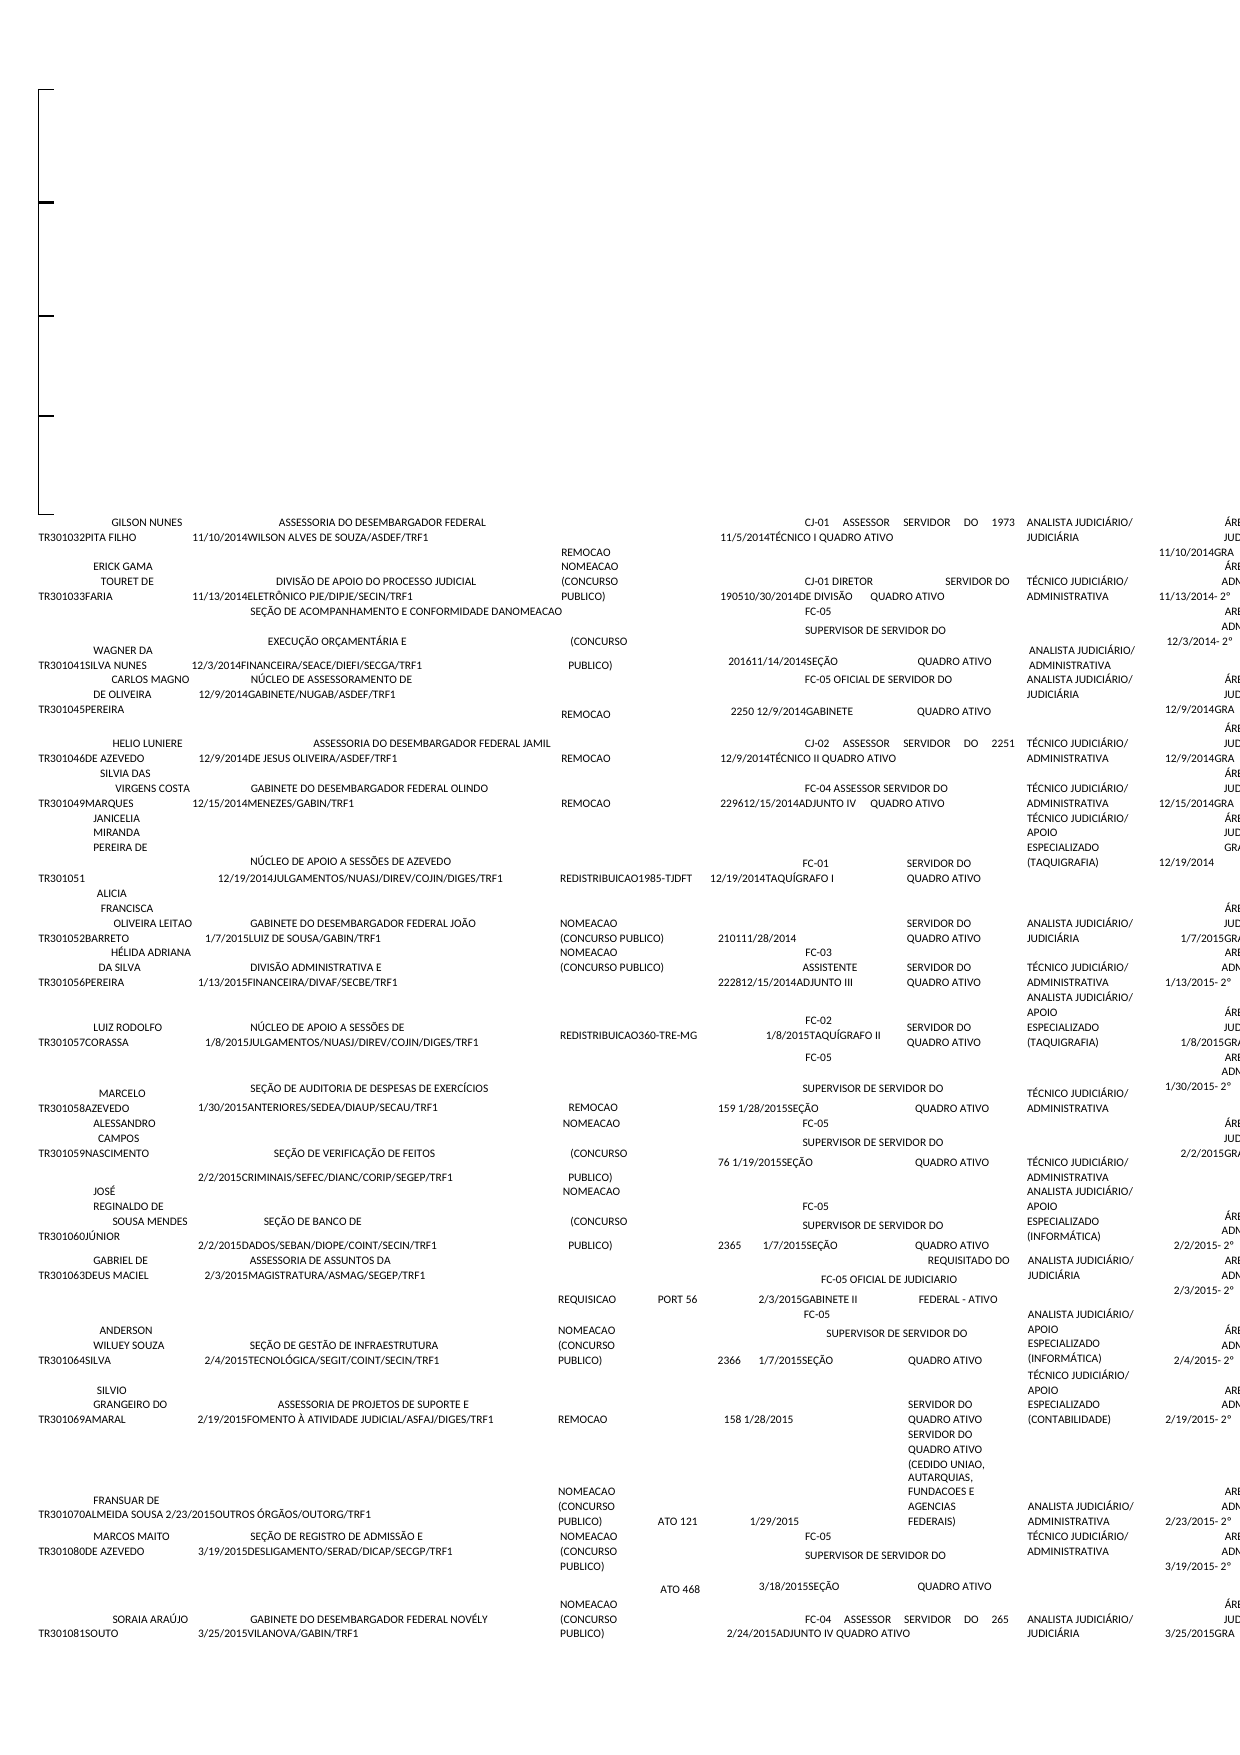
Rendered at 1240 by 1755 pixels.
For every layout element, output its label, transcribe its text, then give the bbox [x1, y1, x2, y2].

table_cell SORAIA ARAÚJO TR301081SOUTO [38, 1597, 198, 1642]
table_cell REMOCAO [558, 1368, 658, 1427]
table_header TÉCNICO JUDICIÁRIO/ ADMINISTRATIVA [1027, 1529, 1159, 1597]
table_cell SERVIDOR DO QUADRO ATIVO [908, 1368, 1028, 1427]
table_cell 210111/28/2014 [718, 886, 907, 946]
table_header TÉCNICO JUDICIÁRIO/ APOIO ESPECIALIZADO (TAQUIGRAFIA) [1027, 811, 1159, 886]
table_cell NOMEACAO (CONCURSO PUBLICO) [560, 1597, 660, 1642]
table_cell [658, 1368, 717, 1427]
table_header ÁRE JUD 11/10/2014GRA [1159, 515, 1240, 559]
table_cell SERVIDOR DO QUADRO ATIVO [907, 946, 1027, 990]
table_cell GABINETE DO DESEMBARGADOR FEDERAL NOVÉLY 3/25/2015VILANOVA/GABIN/TRF1 [198, 1597, 560, 1642]
table_header ANALISTA JUDICIÁRIO/ JUDICIÁRIA [1027, 515, 1158, 559]
table_cell FC-04 ASSESSOR SERVIDOR DO 229612/15/2014ADJUNTO IV QUADRO ATIVO [661, 766, 1027, 811]
table_cell GABINETE DO DESEMBARGADOR FEDERAL OLINDO 12/15/2014MENEZES/GABIN/TRF1 [192, 766, 561, 811]
table_cell FC-05 SUPERVISOR DE SERVIDOR DO [758, 1307, 1028, 1353]
table_header GABRIEL DE TR301063DEUS MACIEL [38, 1253, 197, 1307]
table_cell ATO 121 [658, 1428, 717, 1529]
table_header ANALISTA JUDICIÁRIO/ JUDICIÁRIA [1027, 673, 1158, 722]
table_cell NOMEACAO SEÇÃO DE VERIFICAÇÃO DE FEITOS (CONCURSO 2/2/2015CRIMINAIS/SEFEC/DIANC/CORIP/SEGEP/TRF1 PUBLICO) [198, 1116, 718, 1185]
table_cell ALICIA FRANCISCA OLIVEIRA LEITAO TR301052BARRETO [38, 886, 198, 946]
table_cell FC-05 SUPERVISOR DE SERVIDOR DO 76 1/19/2015SEÇÃO QUADRO ATIVO [718, 1116, 1027, 1185]
table_header ÁRE JUD 12/9/2014GRA [1159, 673, 1240, 722]
table_cell SUPERVISOR DE SERVIDOR DO 159 1/28/2015SEÇÃO QUADRO ATIVO [718, 1081, 1027, 1116]
table_header NOMEACAO (CONCURSO PUBLICO) [560, 1529, 660, 1597]
table_cell NOMEACAO SEÇÃO DE BANCO DE (CONCURSO 2/2/2015DADOS/SEBAN/DIOPE/COINT/SECIN/TRF1 PUBLICO) [198, 1185, 718, 1253]
table_cell DIVISÃO ADMINISTRATIVA E 1/13/2015FINANCEIRA/DIVAF/SECBE/TRF1 [198, 946, 560, 990]
table_cell REDISTRIBUICAO360-TRE-MG 1/8/2015TAQUÍGRAFO II [560, 1029, 907, 1050]
table_header REMOCAO [561, 515, 661, 559]
table_cell NOMEACAO (CONCURSO PUBLICO) [561, 560, 661, 604]
table_header FC-05 SUPERVISOR DE SERVIDOR DO 201611/14/2014SEÇÃO QUADRO ATIVO [662, 604, 1029, 673]
table_header FC-01 REDISTRIBUICAO1985-TJDFT 12/19/2014TAQUÍGRAFO I [560, 811, 907, 886]
table_cell SEÇÃO DE AUDITORIA DE DESPESAS DE EXERCÍCIOS 1/30/2015ANTERIORES/SEDEA/DIAUP/SECAU/TRF1 REMOCAO [198, 1081, 718, 1116]
table_cell [560, 990, 718, 1028]
table_cell FC-05 SUPERVISOR DE SERVIDOR DO 2365 1/7/2015SEÇÃO QUADRO ATIVO [718, 1185, 1027, 1253]
table_cell SILVIO GRANGEIRO DO TR301069AMARAL [38, 1368, 197, 1427]
table_cell [660, 1597, 720, 1642]
table_cell ÁRE JUD 2/2/2015GRA [1159, 1116, 1240, 1185]
table_header NÚCLEO DE ASSESSORAMENTO DE 12/9/2014GABINETE/NUGAB/ASDEF/TRF1 [192, 673, 561, 722]
table_header MARCOS MAITO TR301080DE AZEVEDO [38, 1529, 198, 1597]
table_cell MARCELO TR301058AZEVEDO [38, 1050, 198, 1116]
table_cell NÚCLEO DE APOIO A SESSÕES DE 1/8/2015JULGAMENTOS/NUASJ/DIREV/COJIN/DIGES/TRF1 [198, 990, 560, 1050]
table_cell 1/7/2015SEÇÃO [758, 1353, 908, 1368]
table_header GILSON NUNES TR301032PITA FILHO [38, 515, 192, 559]
table_cell ÁRE ADM 11/13/2014- 2º [1159, 560, 1240, 604]
table_header ASSESSORIA DO DESEMBARGADOR FEDERAL 11/10/2014WILSON ALVES DE SOUZA/ASDEF/TRF1 [192, 515, 561, 559]
table_cell JOSÉ REGINALDO DE SOUSA MENDES TR301060JÚNIOR [38, 1185, 198, 1253]
table_cell NOMEACAO (CONCURSO PUBLICO) [558, 1428, 658, 1529]
table_header JANICELIA MIRANDA PEREIRA DE NÚCLEO DE APOIO A SESSÕES DE AZEVEDO TR301051 12/19/2014JULGAMENTOS/NUASJ/DIREV/COJIN/DIGES/TRF1 [38, 811, 560, 886]
table_cell SERVIDOR DO QUADRO ATIVO (CEDIDO UNIAO, AUTARQUIAS, FUNDACOES E AGENCIAS FEDERAIS) [908, 1428, 1028, 1529]
table_cell ANALISTA JUDICIÁRIO/ APOIO ESPECIALIZADO (INFORMÁTICA) [1027, 1185, 1159, 1253]
table_cell FRANSUAR DE [38, 1428, 197, 1508]
table_cell ÁRE JUD 3/25/2015GRA [1159, 1597, 1240, 1642]
table_cell 2366 [718, 1307, 758, 1368]
table_cell QUADRO ATIVO [908, 1353, 1028, 1368]
table_cell TÉCNICO JUDICIÁRIO/ ADMINISTRATIVA [1027, 1116, 1159, 1185]
table_header [39, 416, 58, 514]
table_cell GABINETE DO DESEMBARGADOR FEDERAL JOÃO 1/7/2015LUIZ DE SOUSA/GABIN/TRF1 [198, 886, 560, 946]
table_cell ASSESSORIA DO DESEMBARGADOR FEDERAL JAMIL 12/9/2014DE JESUS OLIVEIRA/ASDEF/TRF1 [192, 722, 561, 766]
table_header ARE ADM 2/3/2015- 2º [1159, 1253, 1240, 1307]
table_cell FC-02 [718, 990, 907, 1028]
table_cell NOMEACAO (CONCURSO PUBLICO) [560, 886, 718, 946]
table_header SEÇÃO DE ACOMPANHAMENTO E CONFORMIDADE DANOMEACAO EXECUÇÃO ORÇAMENTÁRIA E (CONCURSO 12/3/2014FINANCEIRA/SEACE/DIEFI/SECGA/TRF1 PUBLICO) [191, 604, 662, 673]
table_cell ARE ADM 2/23/2015- 2º [1159, 1428, 1240, 1529]
table_cell ÁRE JUD 1/7/2015GRA [1159, 886, 1240, 946]
table_cell [560, 1050, 718, 1081]
table_cell LUIZ RODOLFO TR301057CORASSA [38, 990, 198, 1050]
table_cell [198, 1050, 560, 1081]
table_header ASSESSORIA DE ASSUNTOS DA 2/3/2015MAGISTRATURA/ASMAG/SEGEP/TRF1 [197, 1253, 558, 1307]
table_header FC-05 OFICIAL DE SERVIDOR DO 2250 12/9/2014GABINETE QUADRO ATIVO [661, 673, 1027, 722]
table_cell NOMEACAO (CONCURSO PUBLICO) [560, 946, 718, 990]
table_cell ARE ADM 1/30/2015- 2º [1159, 1050, 1240, 1116]
table_cell ÁRE JUD 12/9/2014GRA [1159, 722, 1240, 766]
table_cell HÉLIDA ADRIANA DA SILVA TR301056PEREIRA [38, 946, 198, 990]
table_header ÁRE JUD GRA 12/19/2014 [1159, 811, 1240, 886]
table_cell FC-03 ASSISTENTE 222812/15/2014ADJUNTO III [718, 946, 907, 990]
table_header [718, 1253, 758, 1307]
table_header FC-05 SUPERVISOR DE SERVIDOR DO 3/18/2015SEÇÃO QUADRO ATIVO [720, 1529, 1027, 1597]
table_cell ÁRE JUD 1/8/2015GRA [1159, 990, 1240, 1050]
table_cell ÁRE ADM 2/4/2015- 2º [1159, 1307, 1240, 1368]
table_header WAGNER DA TR301041SILVA NUNES [38, 604, 191, 673]
table_cell ANALISTA JUDICIÁRIO/ JUDICIÁRIA [1027, 1597, 1159, 1642]
table_cell CJ-02 ASSESSOR SERVIDOR DO 2251 12/9/2014TÉCNICO II QUADRO ATIVO [661, 722, 1027, 766]
table_cell ASSESSORIA DE PROJETOS DE SUPORTE E 2/19/2015FOMENTO À ATIVIDADE JUDICIAL/ASFAJ/DIGES/TRF1 [197, 1368, 558, 1427]
table_header ARE ADM 3/19/2015- 2º [1159, 1529, 1240, 1597]
table_header REMOCAO [561, 673, 661, 722]
table_cell SERVIDOR DO QUADRO ATIVO [907, 990, 1027, 1050]
table_cell ANDERSON WILUEY SOUZA TR301064SILVA [38, 1307, 197, 1368]
table_cell [197, 1428, 558, 1508]
table_header SERVIDOR DO QUADRO ATIVO [907, 811, 1027, 886]
table_cell TÉCNICO JUDICIÁRIO/ ADMINISTRATIVA [1027, 766, 1158, 811]
table_header ATO 468 [660, 1529, 720, 1597]
table_cell SILVIA DAS VIRGENS COSTA TR301049MARQUES [38, 766, 192, 811]
table_cell REMOCAO [561, 722, 661, 766]
table_cell DIVISÃO DE APOIO DO PROCESSO JUDICIAL 11/13/2014ELETRÔNICO PJE/DIPJE/SECIN/TRF1 [192, 560, 561, 604]
table_cell TÉCNICO JUDICIÁRIO/ APOIO ESPECIALIZADO (CONTABILIDADE) [1028, 1368, 1159, 1427]
table_cell ARE ADM 2/19/2015- 2º [1159, 1368, 1240, 1427]
table_cell ÁRE JUD 12/15/2014GRA [1159, 766, 1240, 811]
table_cell SERVIDOR DO QUADRO ATIVO [907, 886, 1027, 946]
table_header SEÇÃO DE REGISTRO DE ADMISSÃO E 3/19/2015DESLIGAMENTO/SERAD/DICAP/SECGP/TRF1 [198, 1529, 560, 1597]
table_header CJ-01 ASSESSOR SERVIDOR DO 1973 11/5/2014TÉCNICO I QUADRO ATIVO [661, 515, 1027, 559]
table_cell ARE ADM 1/13/2015- 2º [1159, 946, 1240, 990]
table_header REQUISICAO [558, 1253, 658, 1307]
table_cell ANALISTA JUDICIÁRIO/ APOIO ESPECIALIZADO (INFORMÁTICA) [1028, 1307, 1159, 1368]
table_header CARLOS MAGNO DE OLIVEIRA TR301045PEREIRA [38, 673, 192, 722]
table_cell TÉCNICO JUDICIÁRIO/ ADMINISTRATIVA [1027, 1050, 1159, 1116]
table_cell TÉCNICO JUDICIÁRIO/ ADMINISTRATIVA [1027, 560, 1158, 604]
table_cell TR301070ALMEIDA SOUSA 2/23/2015OUTROS ÓRGÃOS/OUTORG/TRF1 [38, 1508, 558, 1529]
table_header PORT 56 [658, 1253, 717, 1307]
table_cell ANALISTA JUDICIÁRIO/ JUDICIÁRIA [1027, 886, 1159, 946]
table_cell HELIO LUNIERE TR301046DE AZEVEDO [38, 722, 192, 766]
table_cell ERICK GAMA TOURET DE TR301033FARIA [38, 560, 192, 604]
table_header [39, 89, 58, 201]
table_cell [658, 1307, 717, 1368]
table_cell ANALISTA JUDICIÁRIO/ APOIO ESPECIALIZADO (TAQUIGRAFIA) [1027, 990, 1159, 1050]
table_cell [907, 1050, 1027, 1081]
table_cell 1/29/2015 [718, 1428, 908, 1529]
table_cell ÁRE ADM 2/2/2015- 2º [1159, 1185, 1240, 1253]
table_cell ANALISTA JUDICIÁRIO/ ADMINISTRATIVA [1028, 1428, 1159, 1529]
table_cell FC-05 [718, 1050, 907, 1081]
table_cell FC-04 ASSESSOR SERVIDOR DO 265 2/24/2015ADJUNTO IV QUADRO ATIVO [720, 1597, 1027, 1642]
table_cell TÉCNICO JUDICIÁRIO/ ADMINISTRATIVA [1027, 946, 1159, 990]
table_cell TÉCNICO JUDICIÁRIO/ ADMINISTRATIVA [1027, 722, 1158, 766]
table_header [39, 203, 58, 315]
table_cell ALESSANDRO CAMPOS TR301059NASCIMENTO [38, 1116, 198, 1185]
table_header ANALISTA JUDICIÁRIO/ JUDICIÁRIA [1028, 1253, 1159, 1307]
table_cell REMOCAO [561, 766, 661, 811]
table_header ARE ADM 12/3/2014- 2º [1160, 604, 1240, 673]
table_header REQUISITADO DO FC-05 OFICIAL DE JUDICIARIO 2/3/2015GABINETE II FEDERAL - ATIVO [758, 1253, 1028, 1307]
table_header [39, 316, 58, 414]
table_cell NOMEACAO (CONCURSO PUBLICO) [558, 1307, 658, 1368]
table_cell CJ-01 DIRETOR SERVIDOR DO 190510/30/2014DE DIVISÃO QUADRO ATIVO [661, 560, 1027, 604]
table_header ANALISTA JUDICIÁRIO/ ADMINISTRATIVA [1029, 604, 1160, 673]
table_cell 158 1/28/2015 [718, 1368, 908, 1427]
table_cell SEÇÃO DE GESTÃO DE INFRAESTRUTURA 2/4/2015TECNOLÓGICA/SEGIT/COINT/SECIN/TRF1 [197, 1307, 558, 1368]
